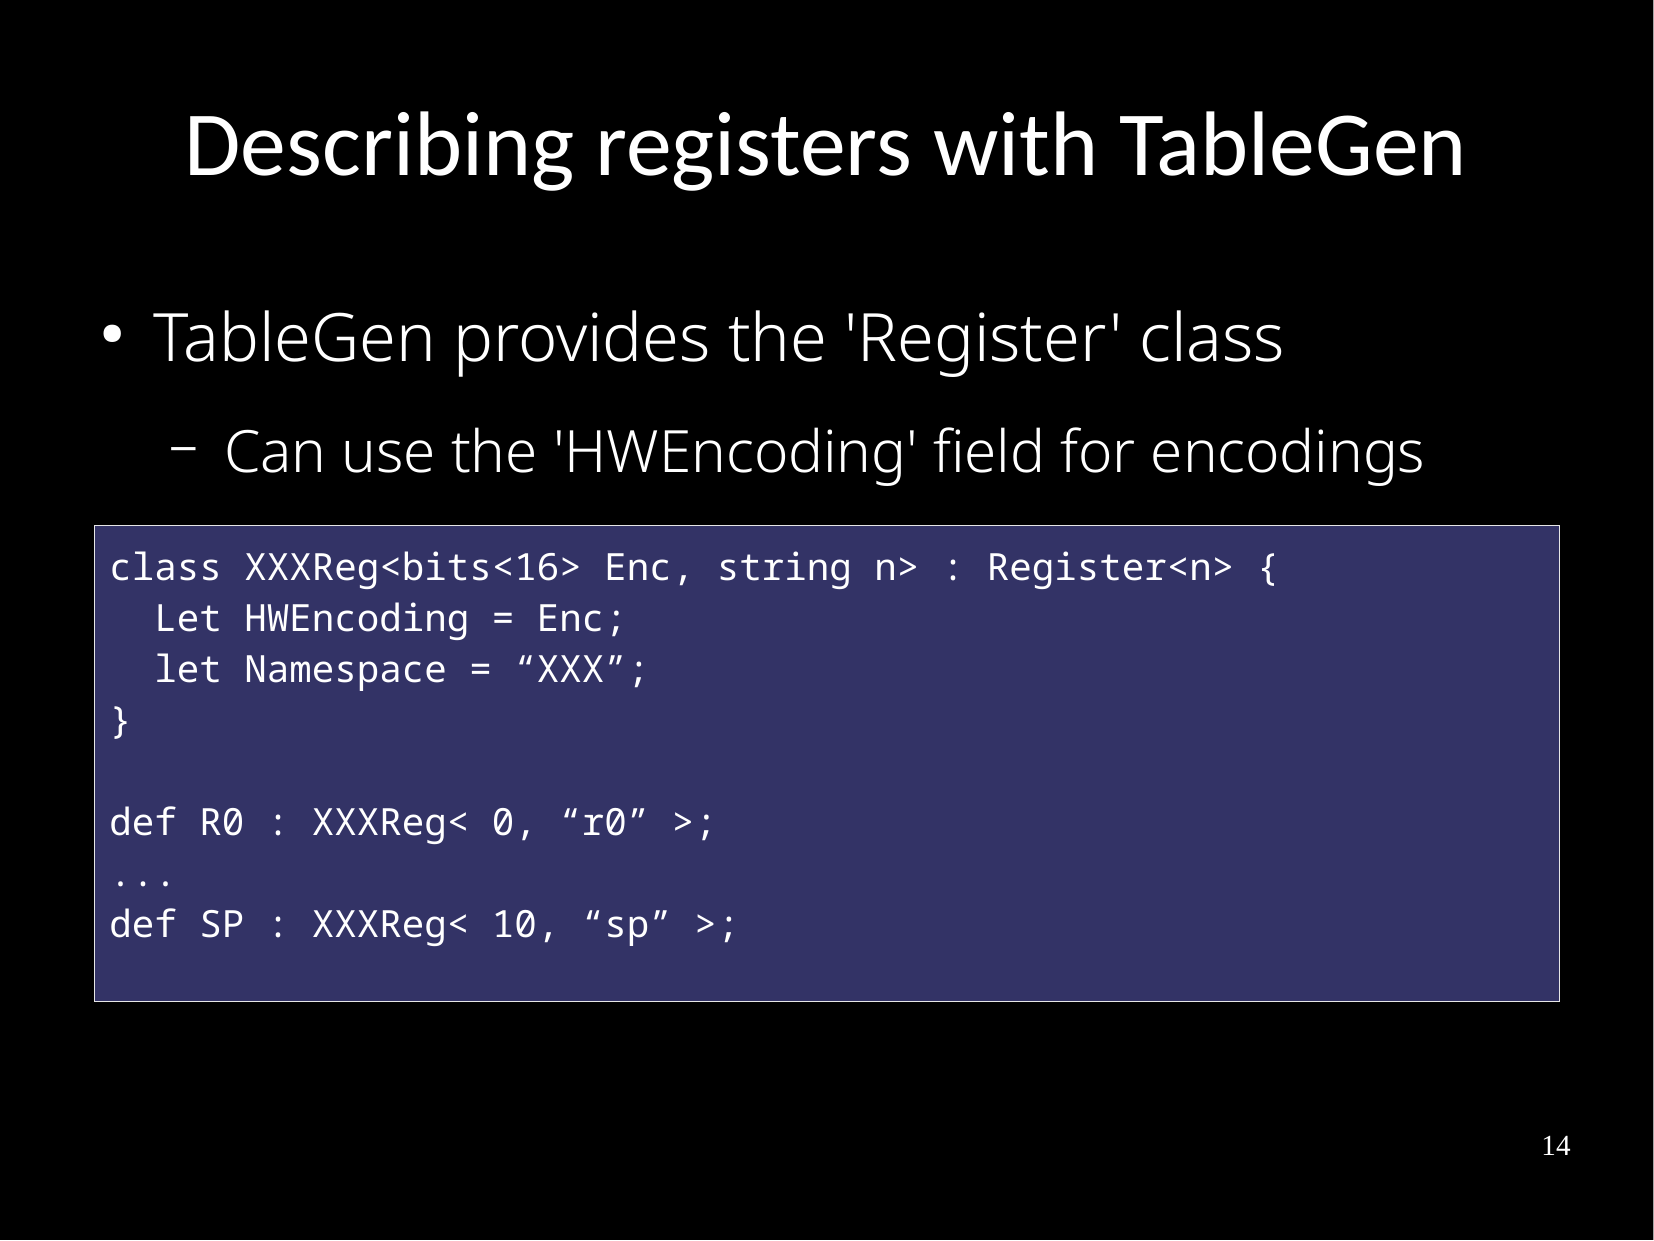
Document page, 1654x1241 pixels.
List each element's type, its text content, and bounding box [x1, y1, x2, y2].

text_box class XXXReg<bits<16> Enc, string n> : Register<n> { Let HWEncoding = Enc; let Namespace = “XXX”; } def R0 : XXXReg< 0, “r0” >; ... def SP : XXXReg< 10, “sp” >; [94, 525, 1560, 1002]
title Describing registers with TableGen [82, 45, 1571, 261]
list TableGen provides the 'Register' class Can use the 'HWEncoding' field for encodings [82, 290, 1571, 1010]
